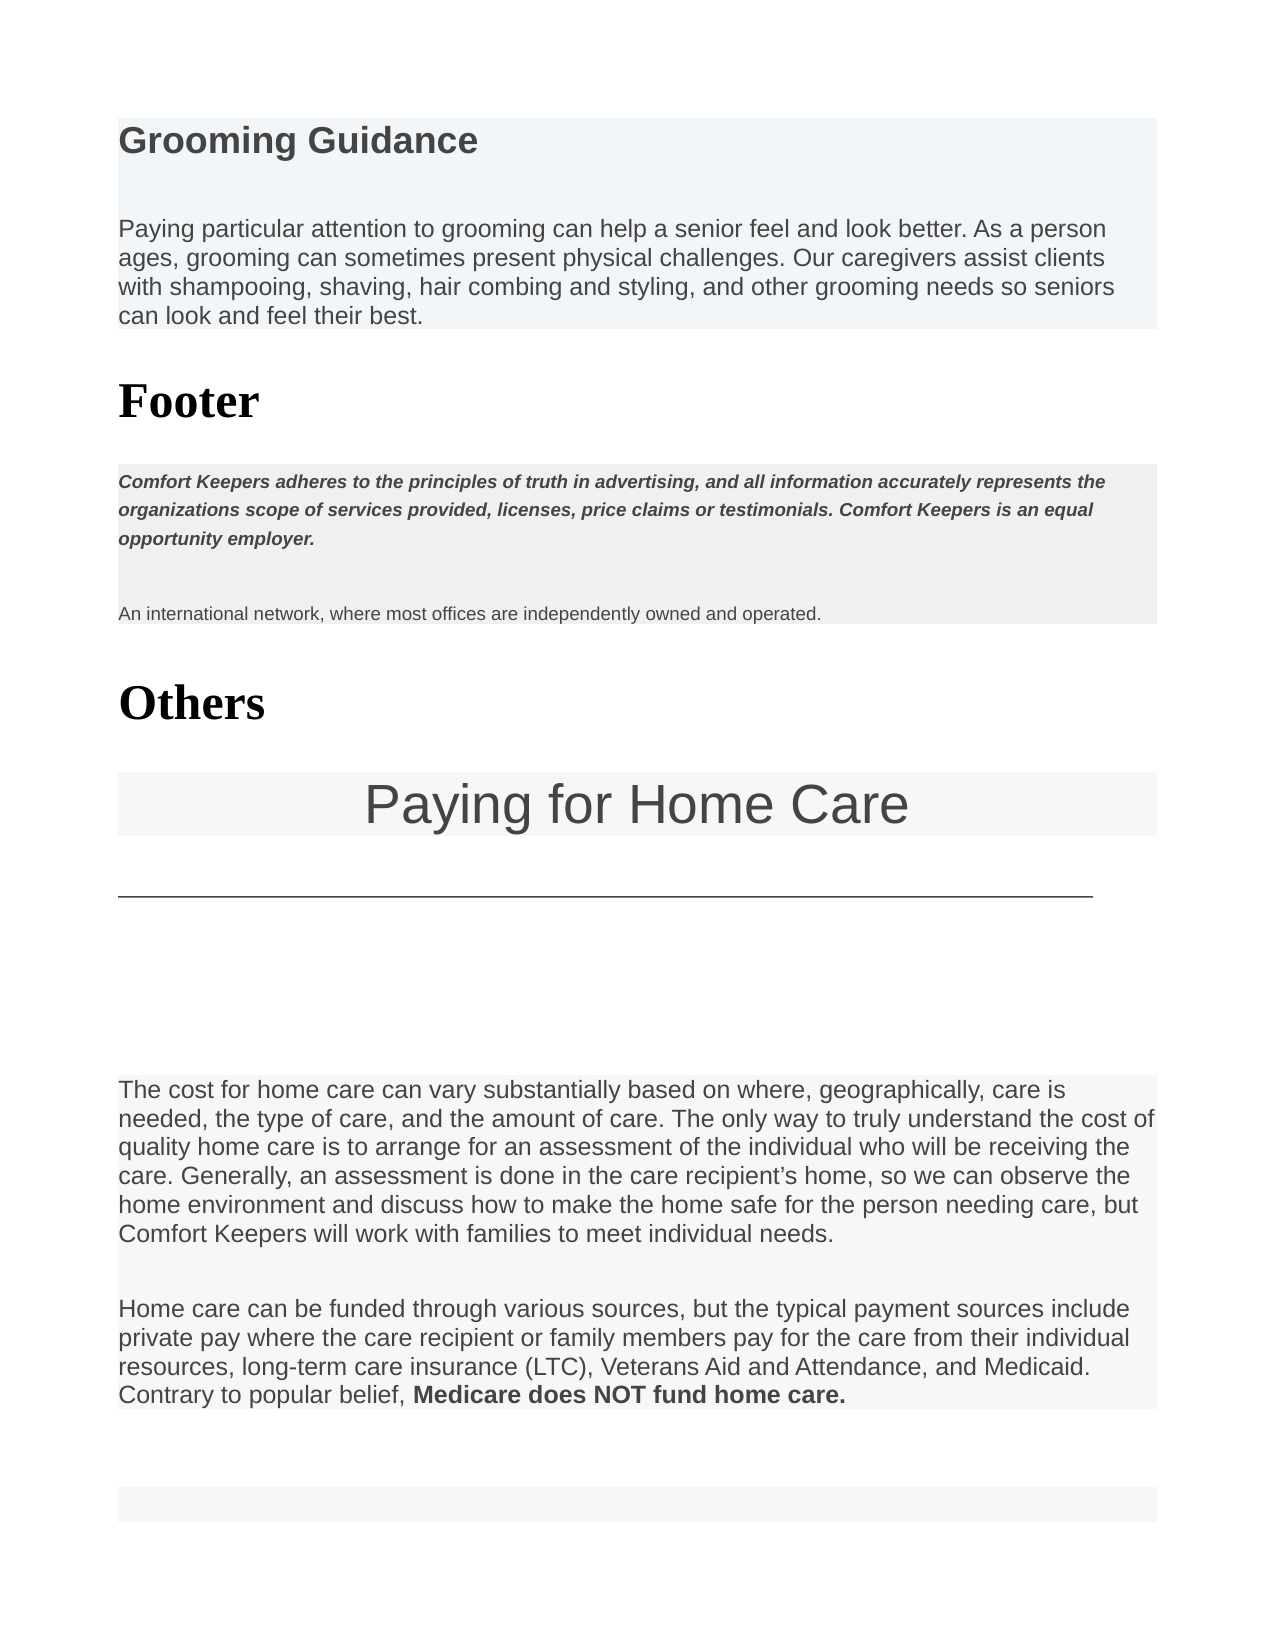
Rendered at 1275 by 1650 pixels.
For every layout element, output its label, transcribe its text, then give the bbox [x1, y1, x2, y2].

subtitle Paying for Home Care [118, 772, 1157, 836]
text Home care can be funded through various sources, but the typical payment sources include private pay where the care recipient or family members pay for the care from their individual resources, long-term care insurance (LTC), Veterans Aid and Attendance, and Medicaid. Contrary to popular belief, Medicare does NOT fund home care. [118, 1294, 1157, 1409]
text The cost for home care can vary substantially based on where, geographically, care is needed, the type of care, and the amount of care. The only way to truly understand the cost of quality home care is to arrange for an assessment of the individual who will be receiving the care. Generally, an assessment is done in the care recipient’s home, so we can observe the home environment and discuss how to make the home safe for the person needing care, but Comfort Keepers will work with families to meet individual needs. [118, 1075, 1157, 1247]
subtitle Footer [118, 371, 1157, 429]
subtitle Others [118, 672, 1157, 730]
text An international network, where most offices are independently owned and operated. [118, 596, 1157, 624]
subtitle Grooming Guidance [118, 118, 1157, 162]
text Comfort Keepers adheres to the principles of truth in advertising, and all information accurately represents the organizations scope of services provided, licenses, price claims or testimonials. Comfort Keepers is an equal opportunity employer. [118, 464, 1157, 549]
text Paying particular attention to grooming can help a senior feel and look better. As a person ages, grooming can sometimes present physical challenges. Our caregivers assist clients with shampooing, shaving, hair combing and styling, and other grooming needs so seniors can look and feel their best. [118, 214, 1157, 329]
